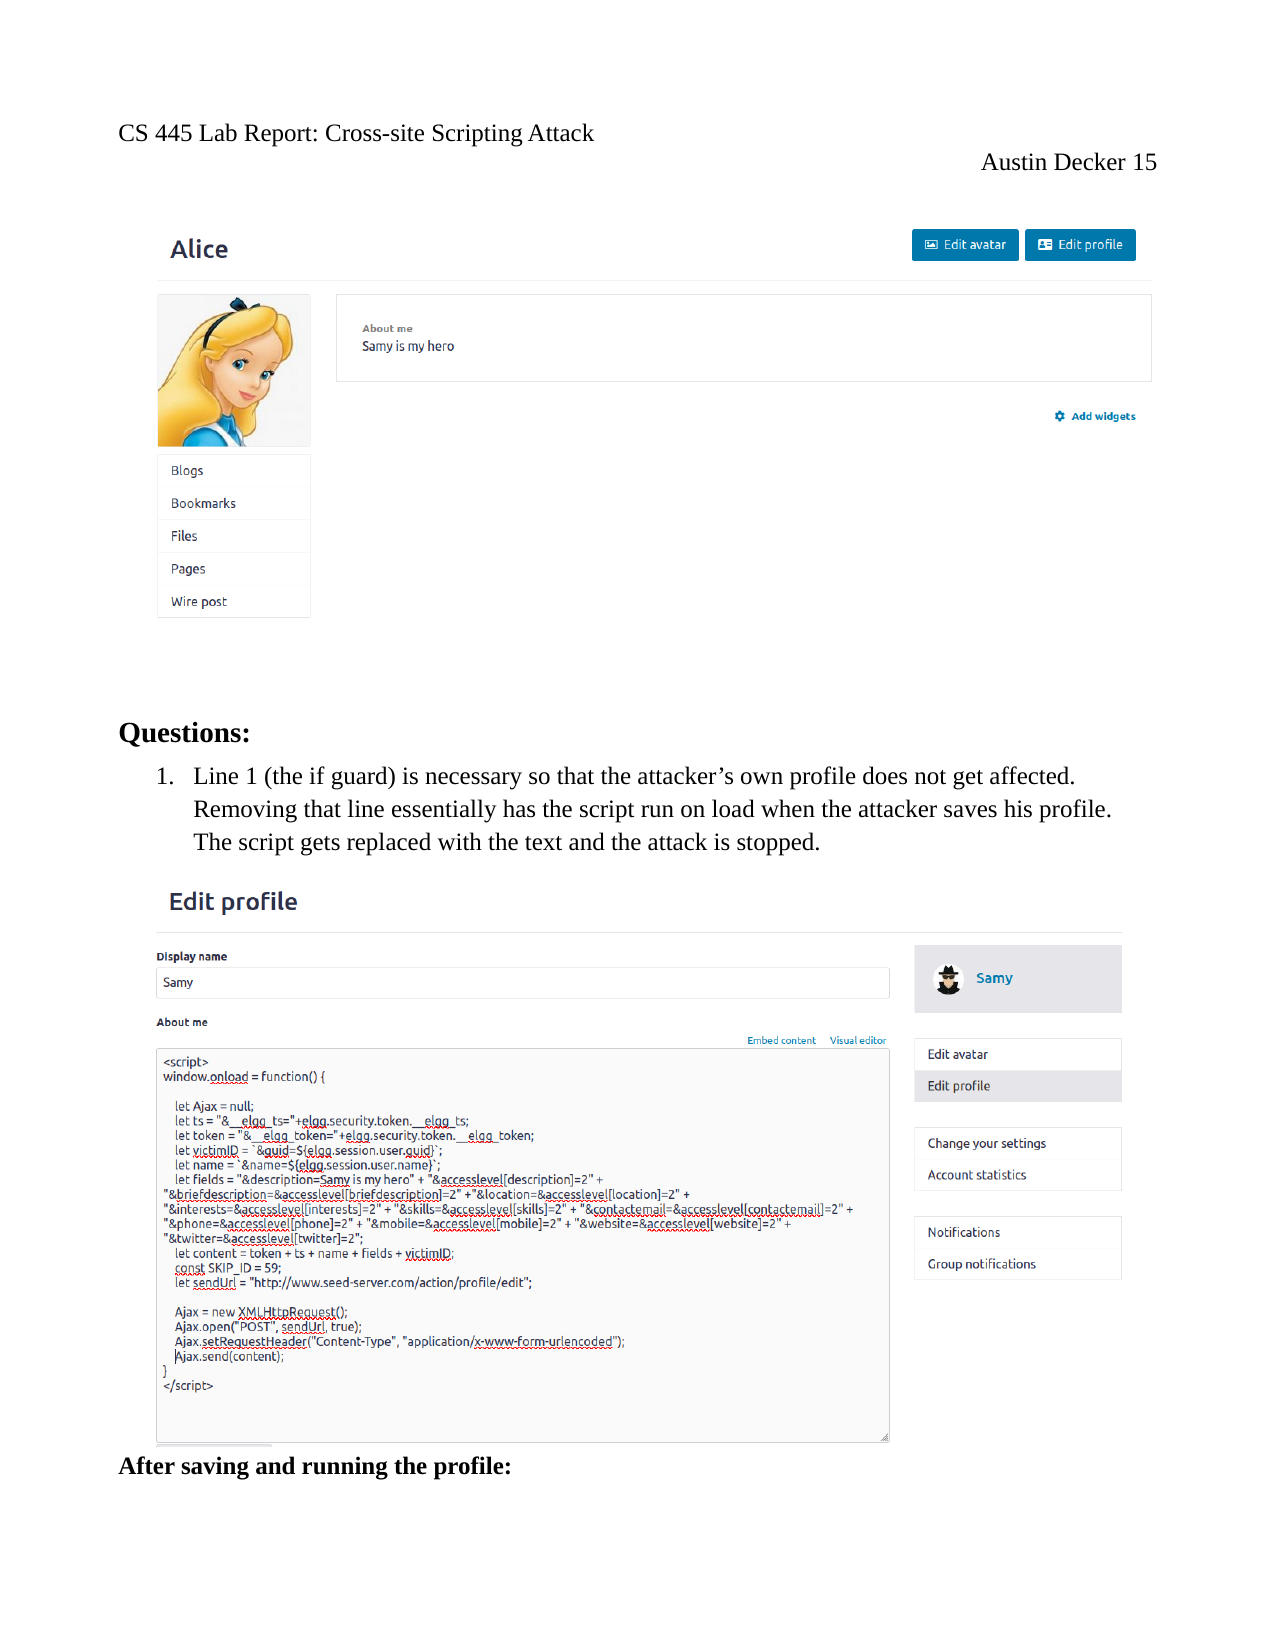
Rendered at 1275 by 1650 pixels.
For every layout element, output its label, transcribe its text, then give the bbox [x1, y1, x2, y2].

list Line 1 (the if guard) is necessary so that the attacker’s own profile does not get affected. Removing that line essentially has the script run on load when the attacker saves his profile. The script gets replaced with the text and the attack is stopped. [156, 761, 1157, 856]
text After saving and running the profile: [118, 1447, 1157, 1480]
picture [118, 205, 1157, 716]
picture [118, 875, 1157, 1447]
subtitle Questions: [118, 716, 1157, 749]
